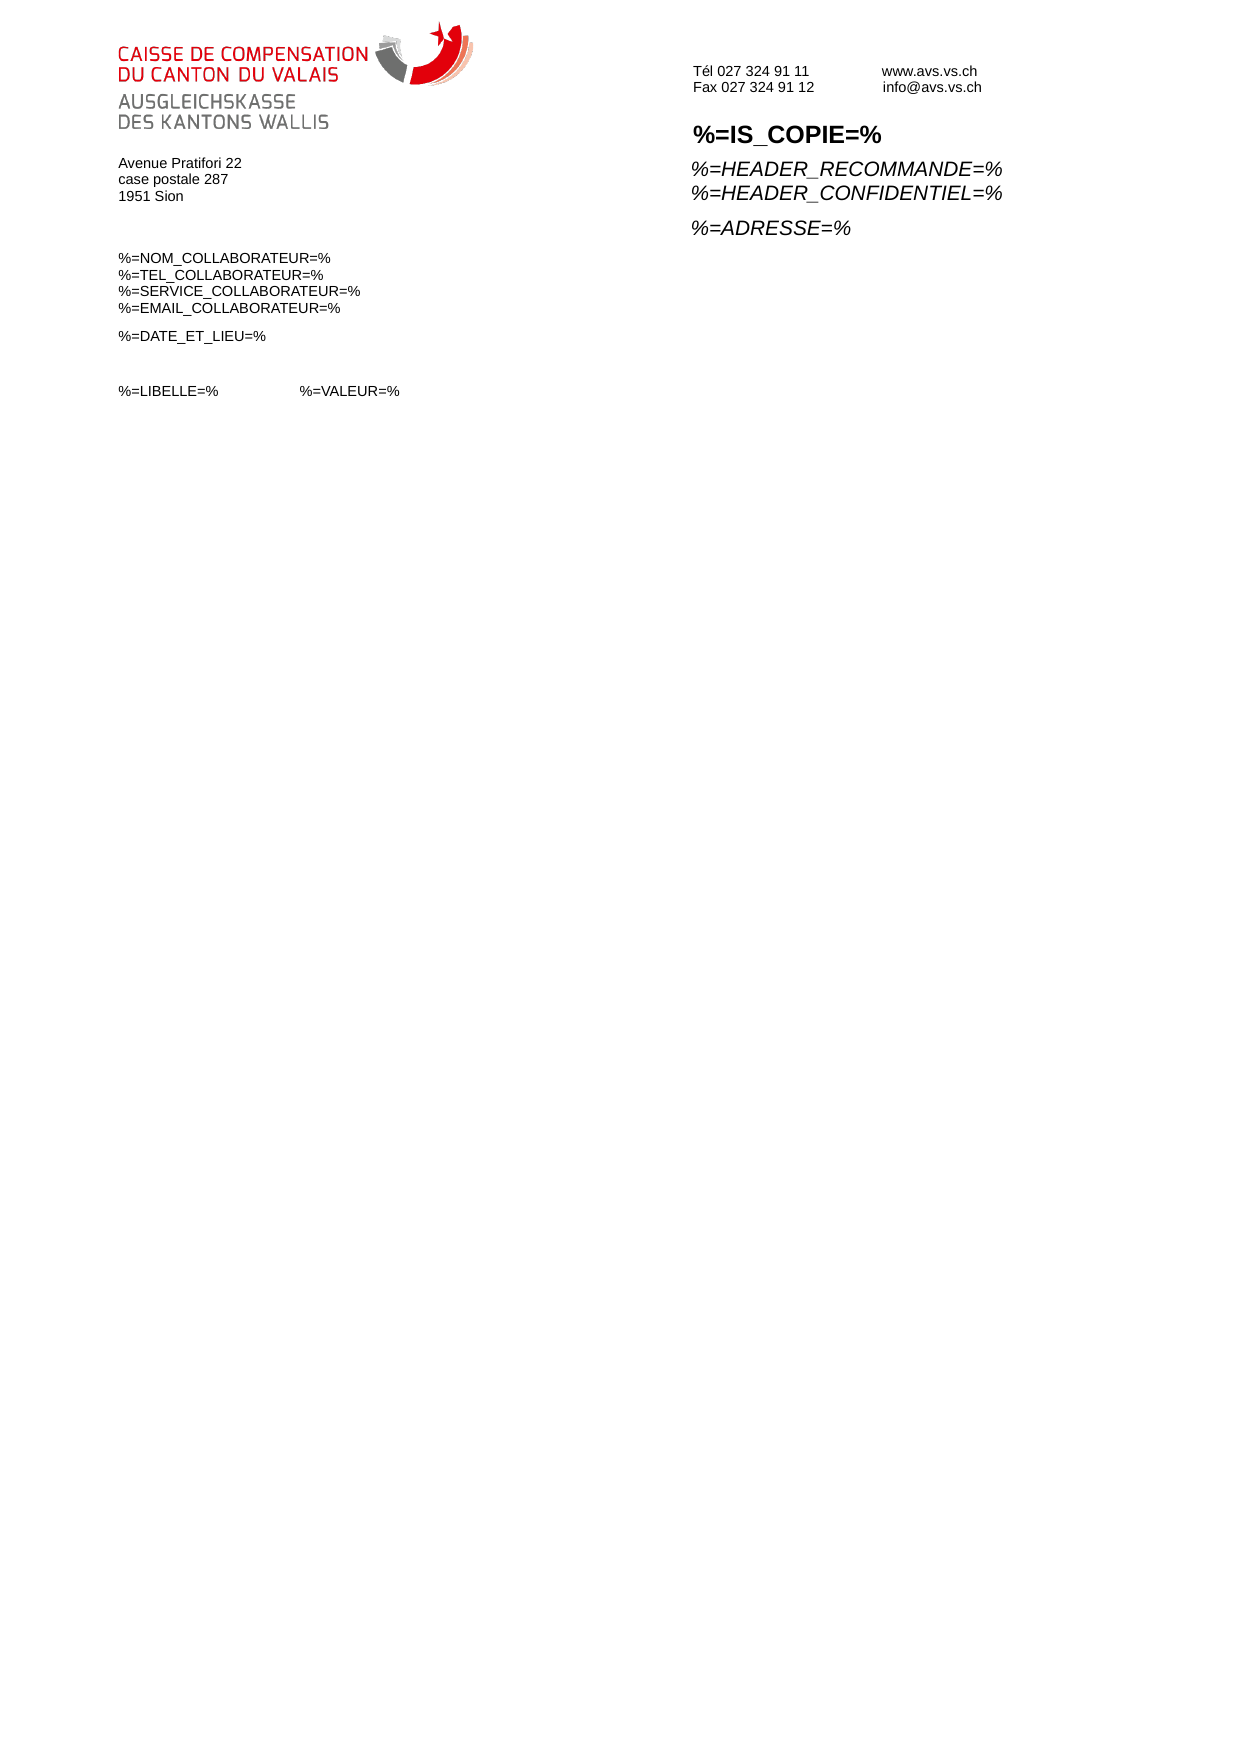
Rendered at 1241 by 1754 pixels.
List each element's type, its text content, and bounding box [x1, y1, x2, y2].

table_cell %=ADRESSE=% [689, 210, 1121, 431]
table_cell %=LIBELLE=% [118, 376, 299, 405]
table_cell %=VALEUR=% [299, 376, 689, 405]
table_cell [118, 405, 299, 431]
table_header %=HEADER_RECOMMANDE=% %=HEADER_CONFIDENTIEL=% [689, 149, 1121, 210]
table_cell [118, 351, 299, 376]
picture [118, 21, 474, 129]
text Tél 027 324 91 11 www.avs.vs.ch [693, 62, 1122, 79]
table_cell %=DATE_ET_LIEU=% [118, 323, 689, 351]
table_cell %=NOM_COLLABORATEUR=% %=TEL_COLLABORATEUR=% %=SERVICE_COLLABORATEUR=% %=EMAIL_COLLABORATEUR=% [118, 210, 689, 322]
table_cell [299, 351, 689, 376]
text %=IS_COPIE=% [693, 120, 1122, 148]
table_header Avenue Pratifori 22 case postale 287 1951 Sion [118, 149, 689, 210]
table_cell [299, 405, 689, 431]
text Fax 027 324 91 12 info@avs.vs.ch [693, 79, 1122, 96]
